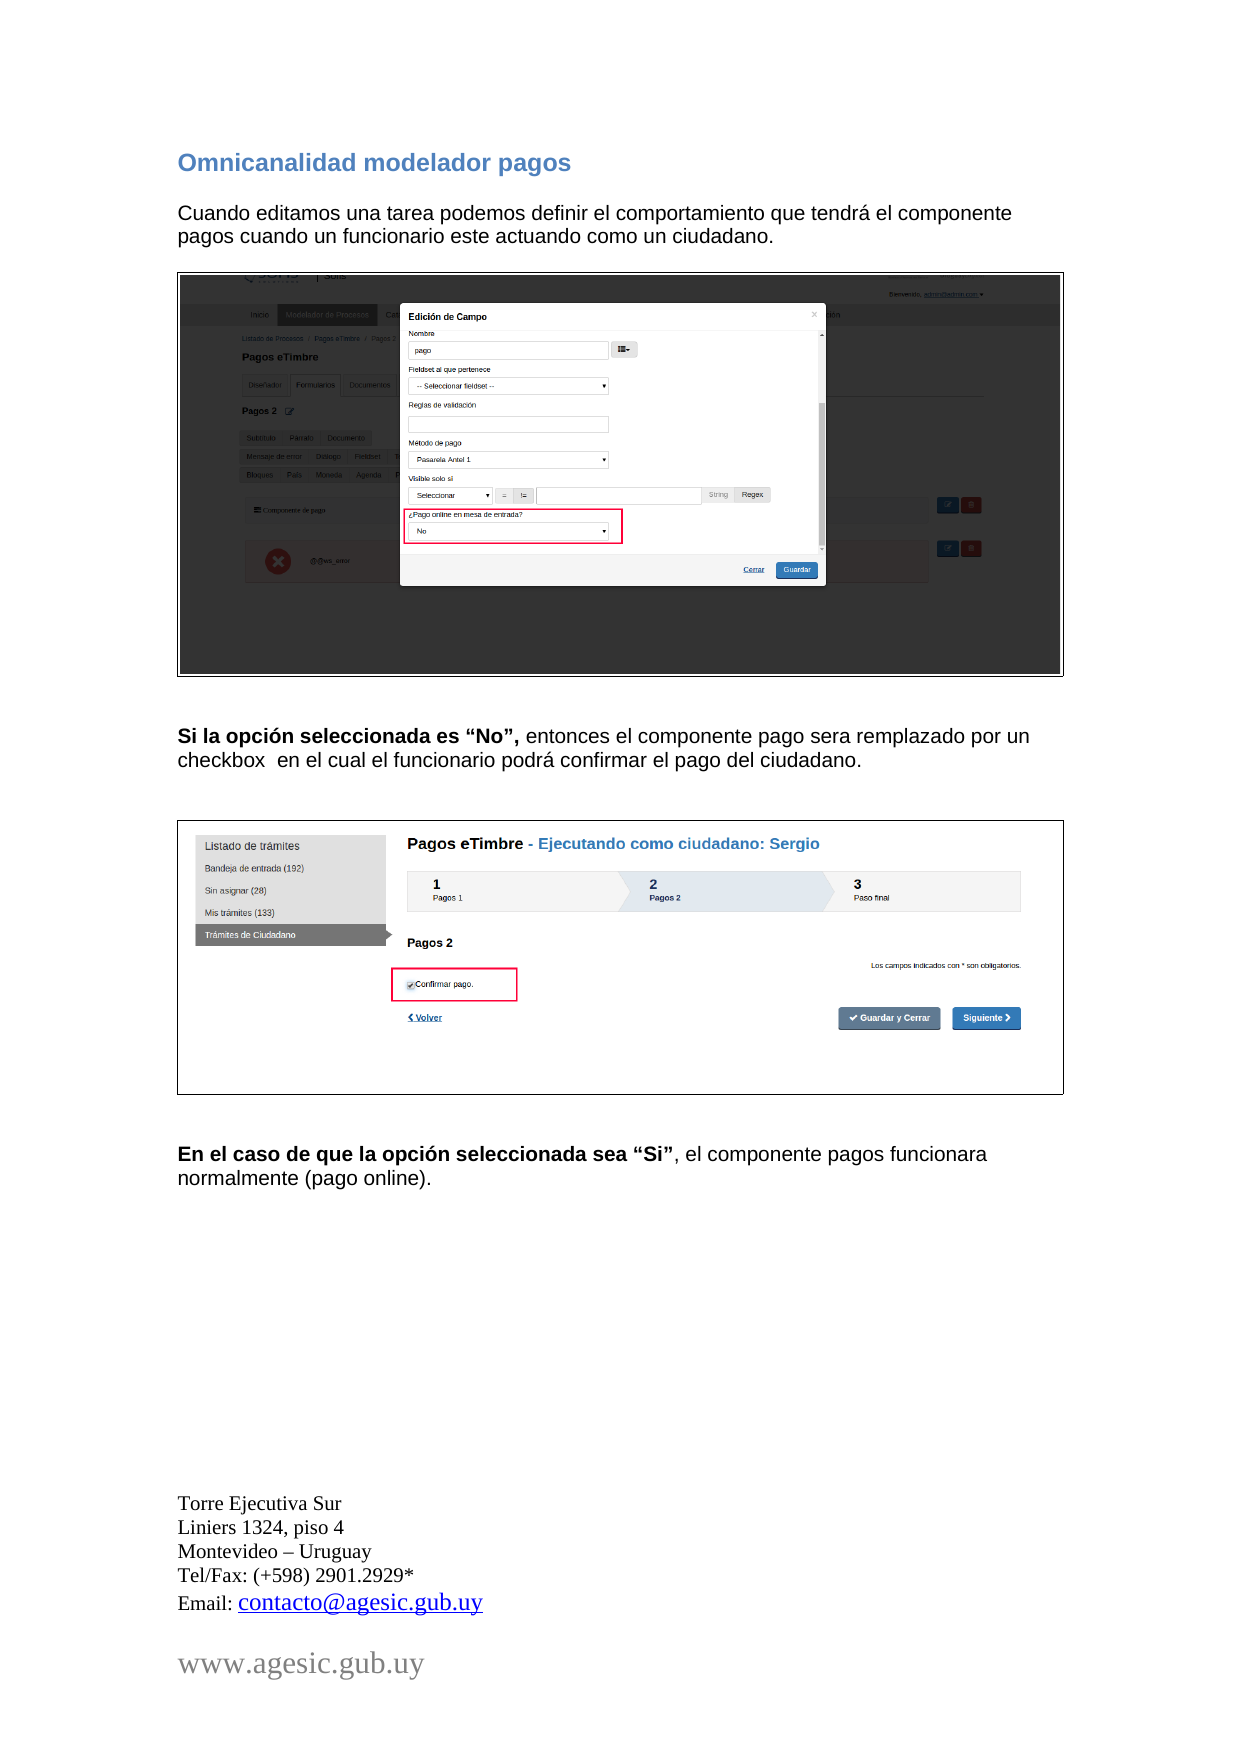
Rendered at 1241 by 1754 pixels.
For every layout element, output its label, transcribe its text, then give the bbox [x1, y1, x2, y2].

text [178, 273, 1063, 676]
picture [180, 823, 1060, 1092]
subtitle Omnicanalidad modelador pagos [177, 148, 1063, 176]
text Cuando editamos una tarea podemos definir el comportamiento que tendrá el componente pagos cuando un funcionario este actuando como un ciudadano. [177, 200, 1063, 248]
text En el caso de que la opción seleccionada sea “Si”, el componente pagos funcionara normalmente (pago online). [177, 1142, 1063, 1190]
text Si la opción seleccionada es “No”, entonces el componente pago sera remplazado por un checkbox en el cual el funcionario podrá confirmar el pago del ciudadano. [177, 724, 1063, 772]
picture [180, 275, 1060, 674]
